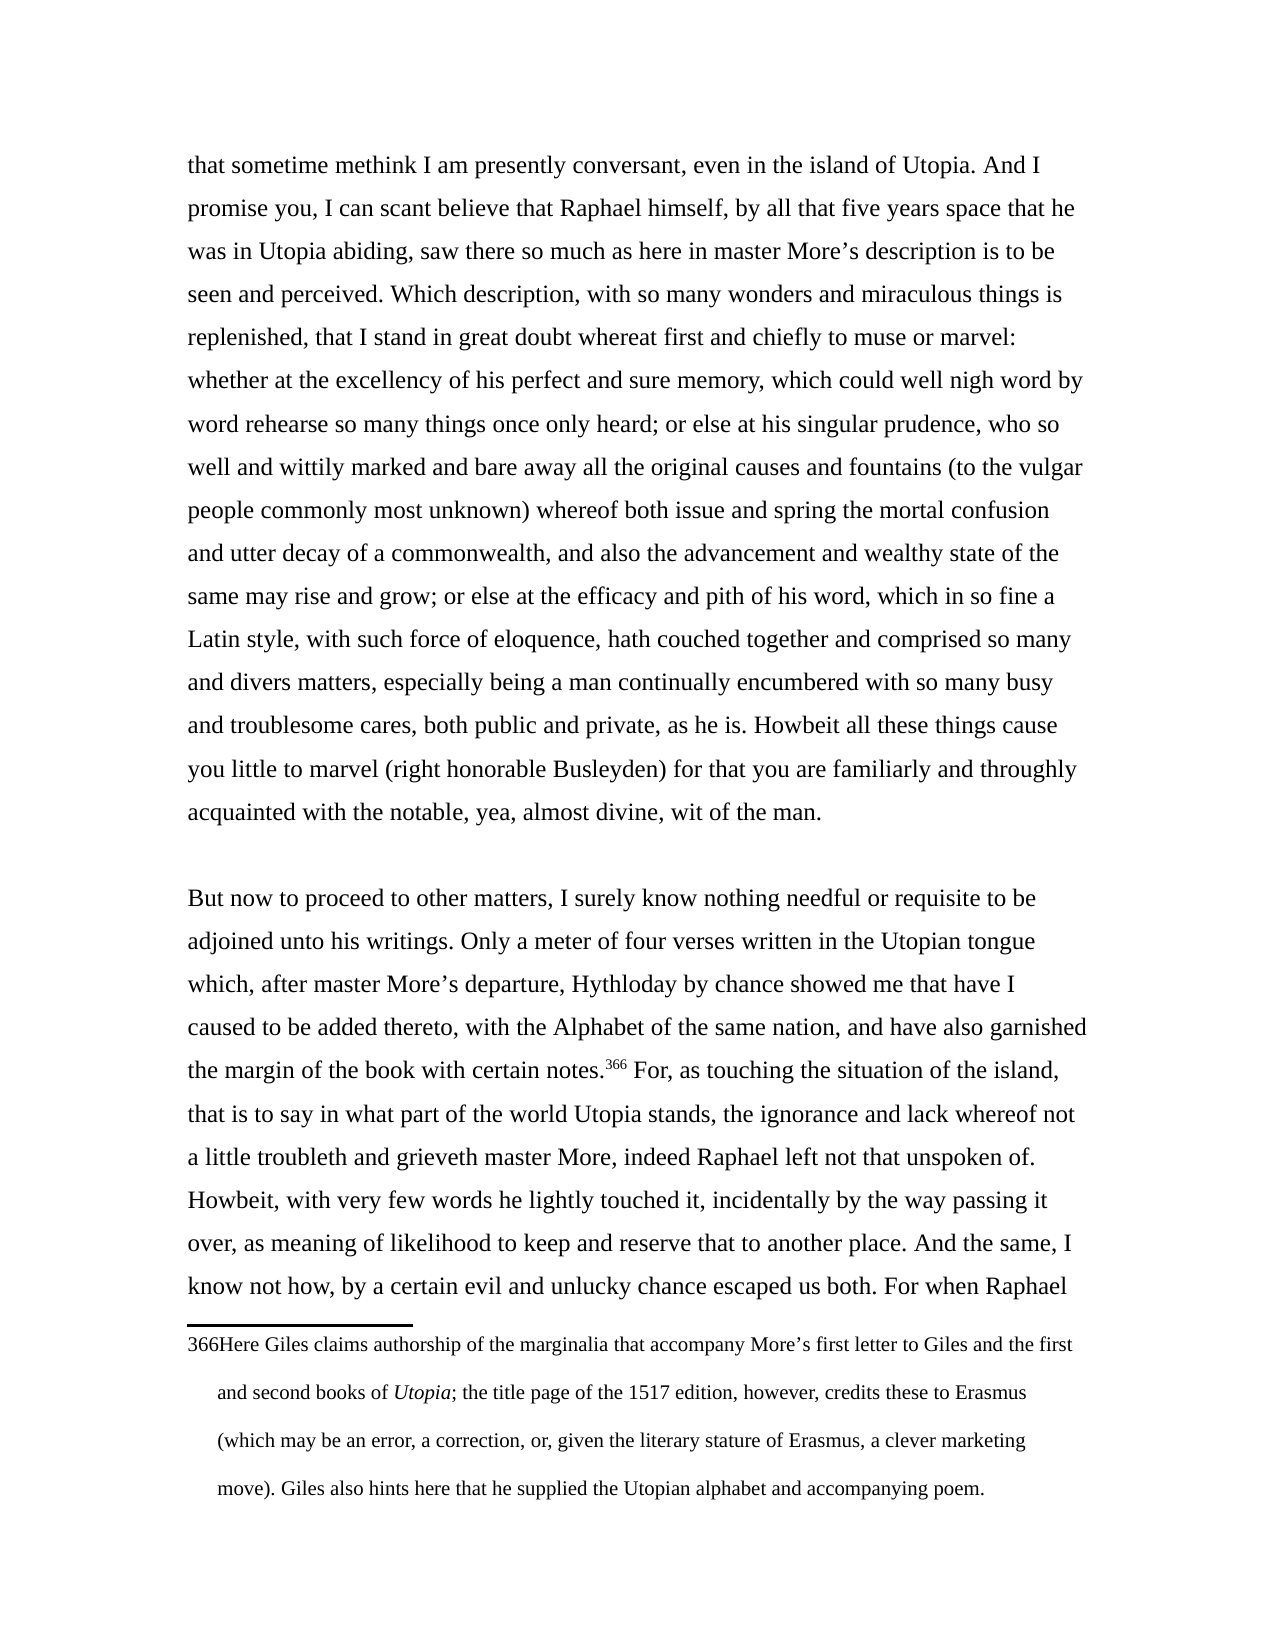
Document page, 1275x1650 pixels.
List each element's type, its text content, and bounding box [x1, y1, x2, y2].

text But now to proceed to other matters, I surely know nothing needful or requisite to be adjoined unto his writings. Only a meter of four verses written in the Utopian tongue which, after master More’s departure, Hythloday by chance showed me that have I caused to be added thereto, with the Alphabet of the same nation, and have also garnished the margin of the book with certain notes. For, as touching the situation of the island, that is to say in what part of the world Utopia stands, the ignorance and lack whereof not a little troubleth and grieveth master More, indeed Raphael left not that unspoken of. Howbeit, with very few words he lightly touched it, incidentally by the way passing it over, as meaning of likelihood to keep and reserve that to another place. And the same, I know not how, by a certain evil and unlucky chance escaped us both. For when Raphael [187, 883, 1087, 1300]
text Here Giles claims authorship of the marginalia that accompany More’s first letter to Giles and the first and second books of Utopia; the title page of the 1517 edition, however, credits these to Erasmus (which may be an error, a correction, or, given the literary stature of Erasmus, a clever marketing move). Giles also hints here that he supplied the Utopian alphabet and accompanying poem. [187, 1332, 1087, 1500]
text that sometime methink I am presently conversant, even in the island of Utopia. And I promise you, I can scant believe that Raphael himself, by all that five years space that he was in Utopia abiding, saw there so much as here in master More’s description is to be seen and perceived. Which description, with so many wonders and miraculous things is replenished, that I stand in great doubt whereat first and chiefly to muse or marvel: whether at the excellency of his perfect and sure memory, which could well nigh word by word rehearse so many things once only heard; or else at his singular prudence, who so well and wittily marked and bare away all the original causes and fountains (to the vulgar people commonly most unknown) whereof both issue and spring the mortal confusion and utter decay of a commonwealth, and also the advancement and wealthy state of the same may rise and grow; or else at the efficacy and pith of his word, which in so fine a Latin style, with such force of eloquence, hath couched together and comprised so many and divers matters, especially being a man continually encumbered with so many busy and troublesome cares, both public and private, as he is. Howbeit all these things cause you little to marvel (right honorable Busleyden) for that you are familiarly and throughly acquainted with the notable, yea, almost divine, wit of the man. [187, 150, 1087, 826]
